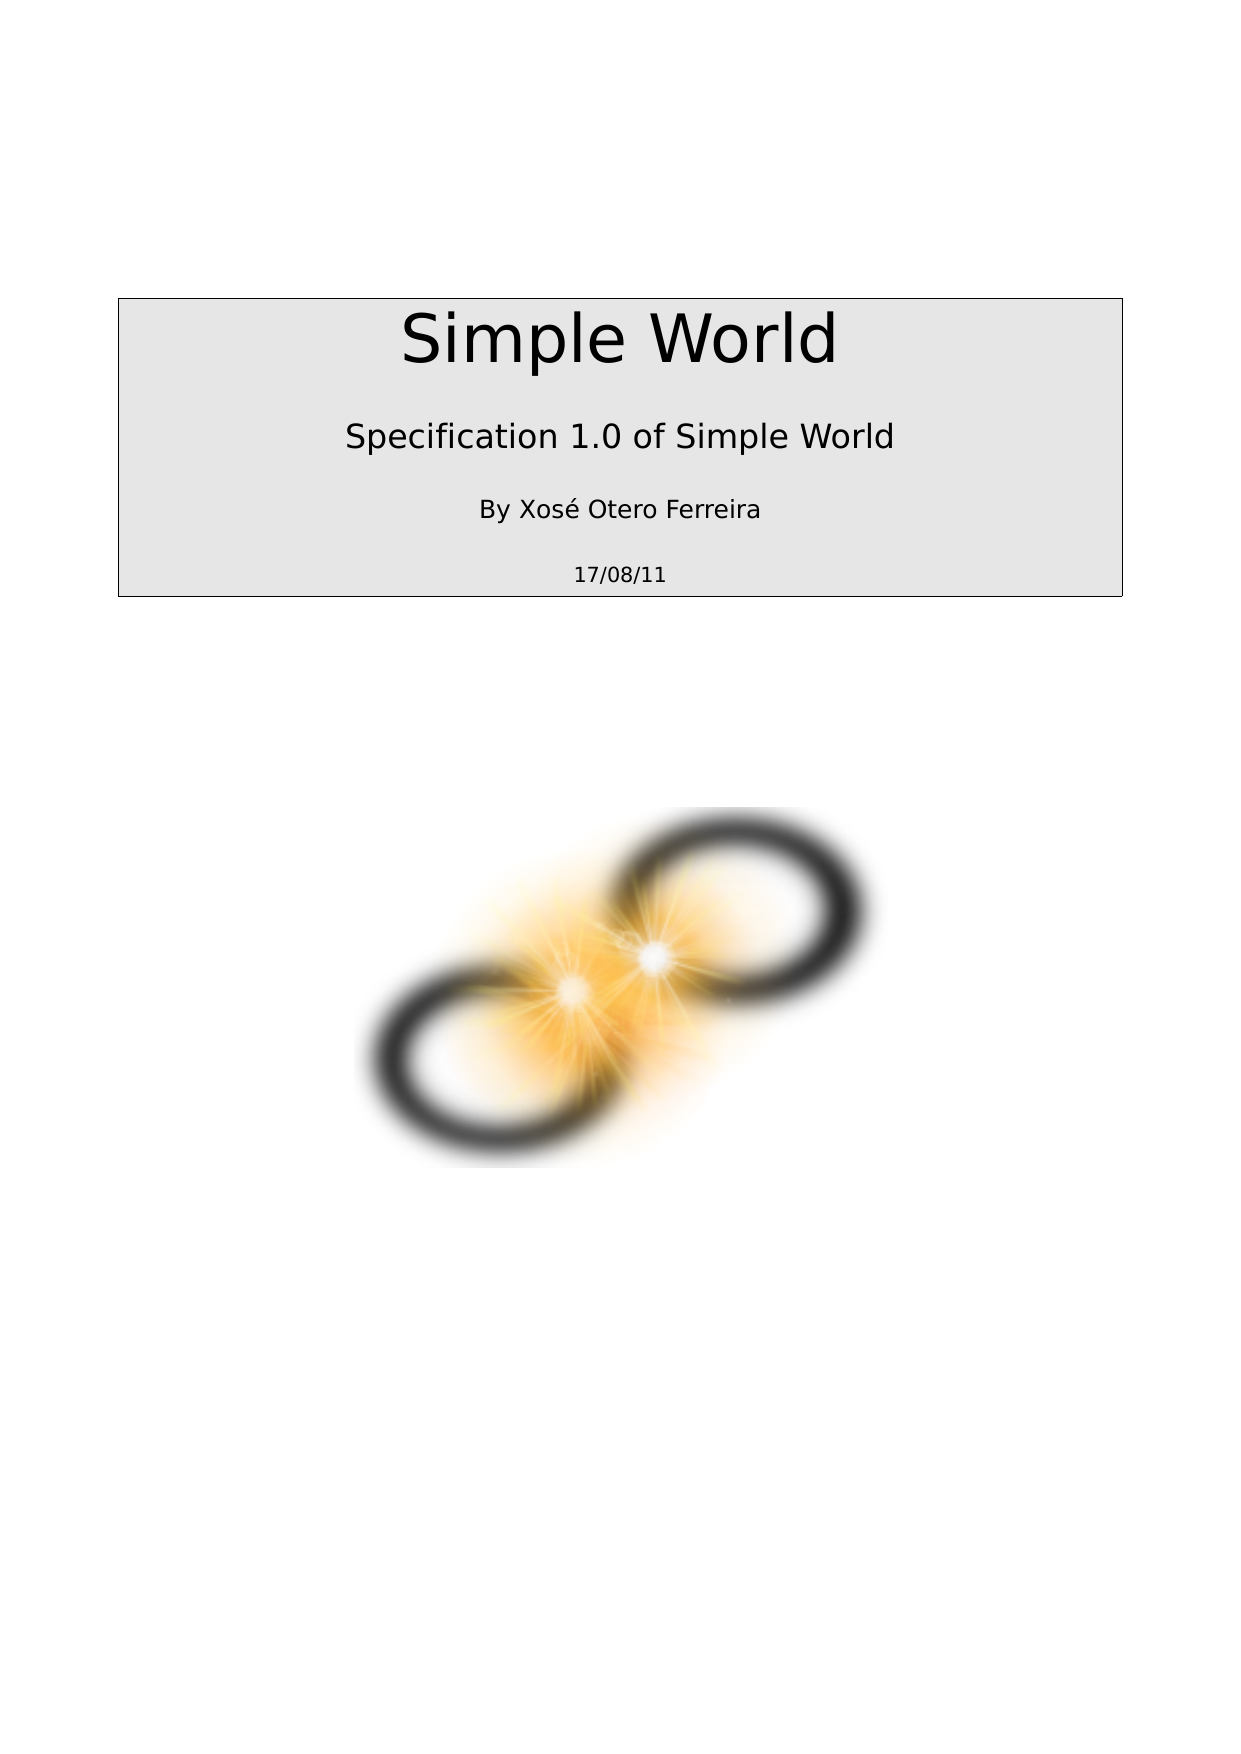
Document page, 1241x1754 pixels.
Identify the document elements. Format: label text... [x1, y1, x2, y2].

title 17/08/11 [121, 563, 1119, 587]
picture [354, 807, 888, 1168]
title By Xosé Otero Ferreira [121, 495, 1119, 524]
title Specification 1.0 of Simple World [121, 417, 1119, 456]
title Simple World [121, 301, 1119, 378]
